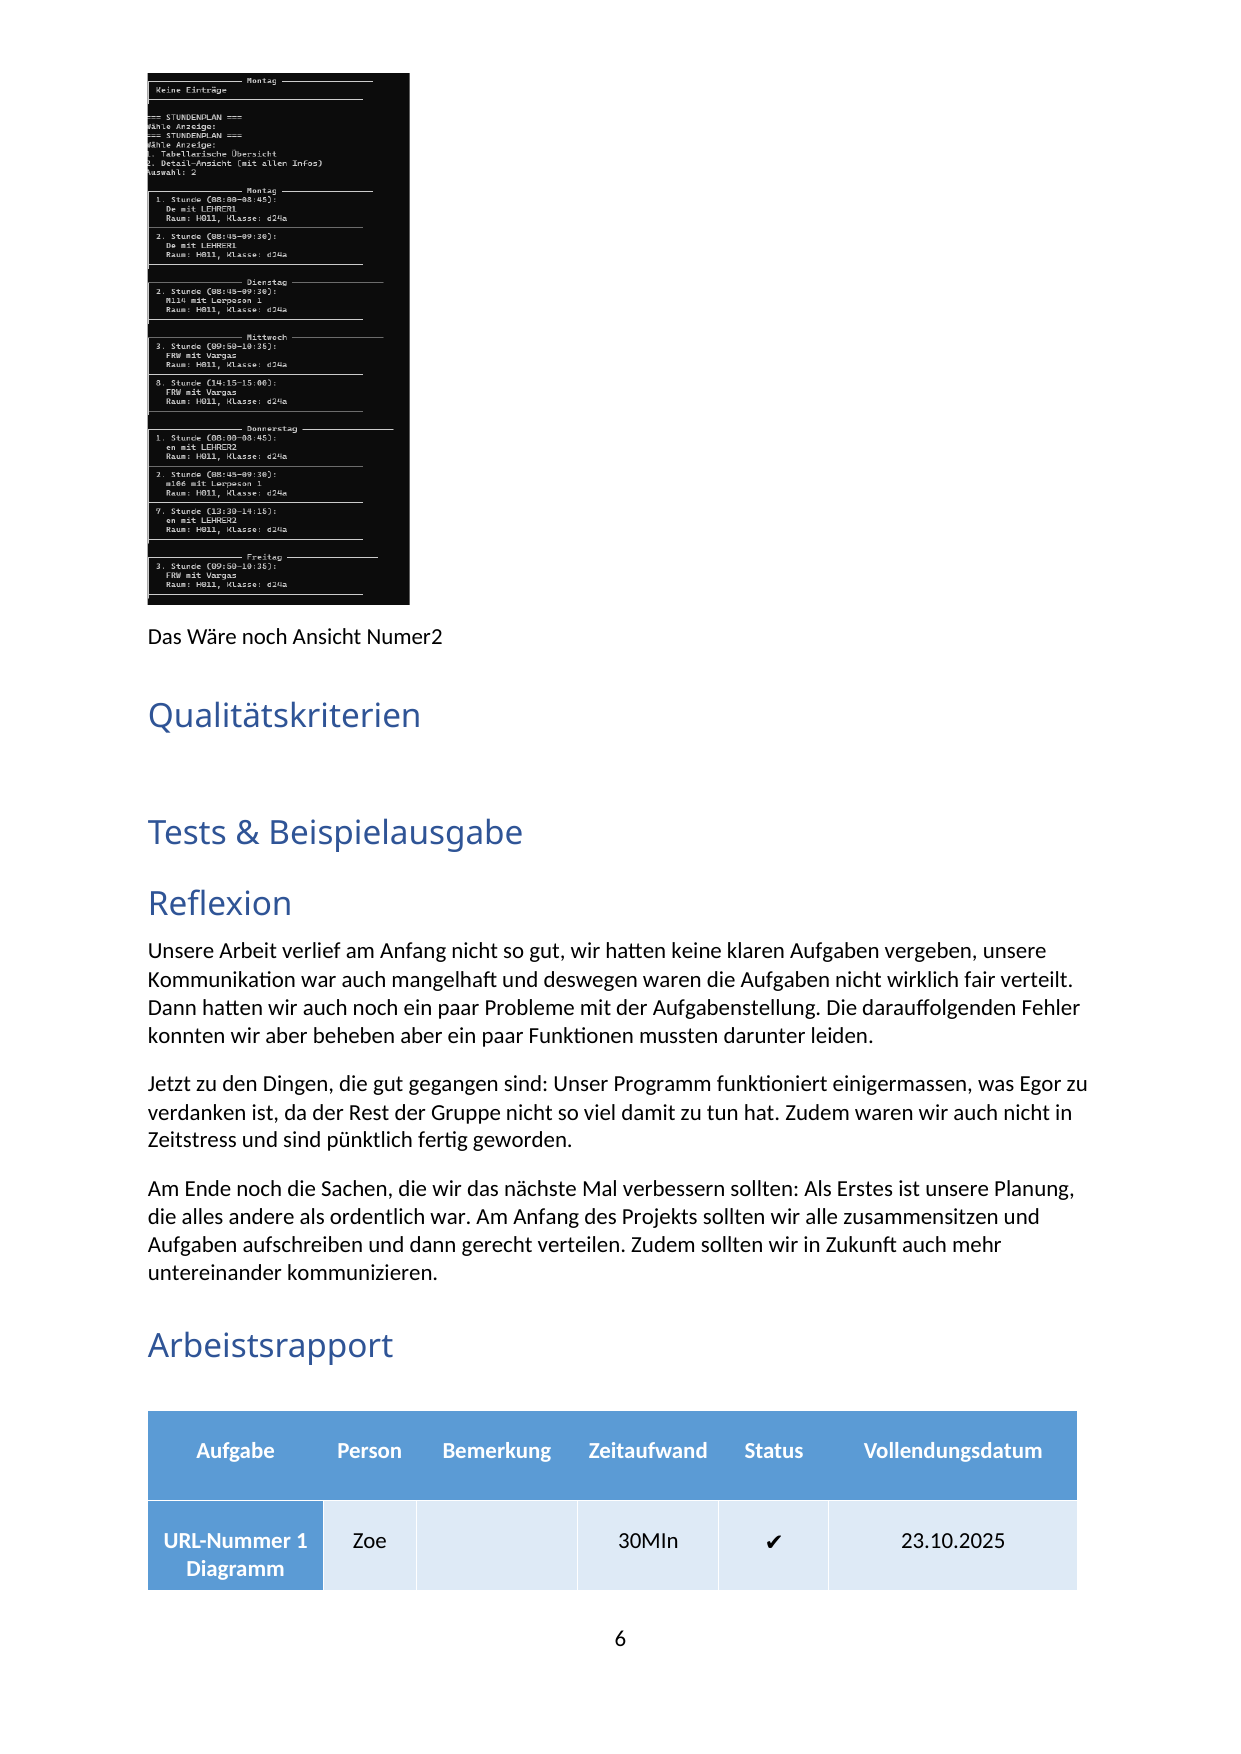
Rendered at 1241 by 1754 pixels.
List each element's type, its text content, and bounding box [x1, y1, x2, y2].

table_header Status [719, 1411, 829, 1500]
subtitle Tests & Beispielausgabe [148, 809, 1093, 854]
table_cell URL-Nummer 1 Diagramm [148, 1501, 323, 1590]
subtitle Reflexion [148, 880, 1093, 925]
table_header Bemerkung [416, 1411, 577, 1500]
table_header Vollendungsdatum [829, 1411, 1077, 1500]
text Am Ende noch die Sachen, die wir das nächste Mal verbessern sollten: Als Erstes ist unsere Planung, die alles andere als ordentlich war. Am Anfang des Projekts sollten wir alle zusammensitzen und Aufgaben aufschreiben und dann gerecht verteilen. Zudem sollten wir in Zukunft auch mehr untereinander kommunizieren. [148, 1174, 1093, 1287]
text Jetzt zu den Dingen, die gut gegangen sind: Unser Programm funktioniert einigermassen, was Egor zu verdanken ist, da der Rest der Gruppe nicht so viel damit zu tun hat. Zudem waren wir auch nicht in Zeitstress und sind pünktlich fertig geworden. [148, 1069, 1093, 1154]
table_cell ✔️ [719, 1501, 828, 1590]
table_header Person [323, 1411, 416, 1500]
text Unsere Arbeit verlief am Anfang nicht so gut, wir hatten keine klaren Aufgaben vergeben, unsere Kommunikation war auch mangelhaft und deswegen waren die Aufgaben nicht wirklich fair verteilt. Dann hatten wir auch noch ein paar Probleme mit der Aufgabenstellung. Die darauffolgenden Fehler konnten wir aber beheben aber ein paar Funktionen mussten darunter leiden. [148, 937, 1093, 1049]
table_cell Zoe [324, 1501, 416, 1590]
subtitle Qualitätskriterien [148, 692, 1093, 738]
table_cell [417, 1501, 577, 1590]
subtitle Arbeistsrapport [148, 1322, 1093, 1367]
text Das Wäre noch Ansicht Numer2 [148, 622, 1093, 650]
table_header Aufgabe [148, 1411, 323, 1500]
table_cell 23.10.2025 [829, 1501, 1077, 1590]
table_header Zeitaufwand [577, 1411, 719, 1500]
table_cell 30MIn [578, 1501, 718, 1590]
